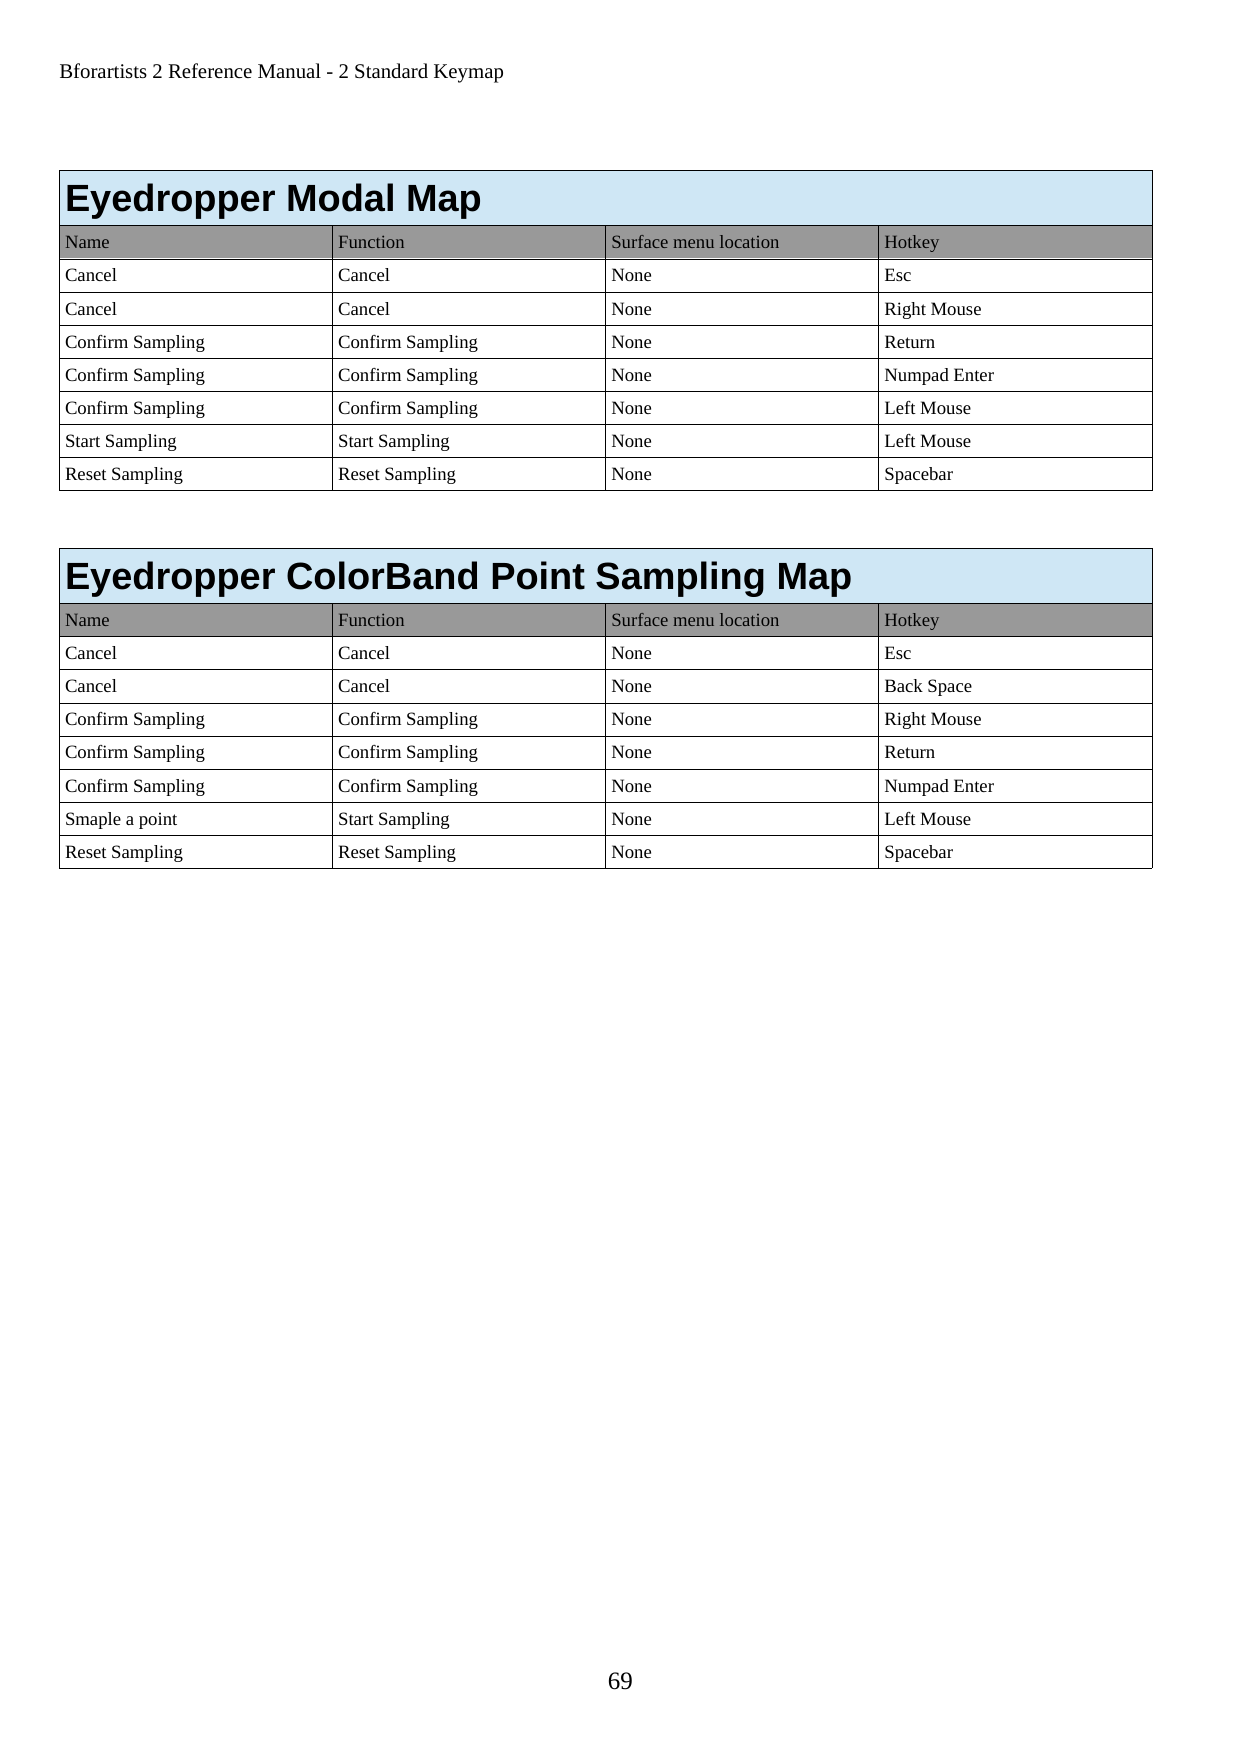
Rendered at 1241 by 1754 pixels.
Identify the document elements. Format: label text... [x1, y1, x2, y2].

table_cell Confirm Sampling [333, 737, 605, 769]
table_cell Reset Sampling [60, 458, 332, 490]
table_cell Start Sampling [333, 803, 605, 835]
table_cell Surface menu location [606, 604, 878, 636]
table_cell Confirm Sampling [60, 326, 332, 358]
table_cell Cancel [333, 637, 605, 669]
table_cell Cancel [60, 260, 332, 292]
table_cell Cancel [333, 670, 605, 702]
table_cell Confirm Sampling [60, 392, 332, 424]
table_cell Spacebar [879, 458, 1152, 490]
table_header Eyedropper Modal Map [60, 171, 1152, 225]
table_cell Hotkey [879, 604, 1152, 636]
table_cell Function [333, 226, 605, 258]
table_cell Cancel [333, 293, 605, 325]
table_cell Spacebar [879, 836, 1152, 868]
table_cell Esc [879, 260, 1152, 292]
table_cell Reset Sampling [333, 836, 605, 868]
table_cell Confirm Sampling [333, 704, 605, 736]
table_header Eyedropper ColorBand Point Sampling Map [60, 549, 1152, 603]
table_cell Back Space [879, 670, 1152, 702]
table_cell Right Mouse [879, 293, 1152, 325]
table_cell None [606, 770, 878, 802]
table_cell None [606, 803, 878, 835]
table_cell Left Mouse [879, 425, 1152, 457]
table_cell Confirm Sampling [333, 326, 605, 358]
table_cell Smaple a point [60, 803, 332, 835]
table_cell Cancel [333, 260, 605, 292]
table_cell Left Mouse [879, 392, 1152, 424]
table_cell Right Mouse [879, 704, 1152, 736]
table_cell None [606, 670, 878, 702]
table_cell None [606, 392, 878, 424]
table_cell Start Sampling [333, 425, 605, 457]
table_cell Numpad Enter [879, 359, 1152, 391]
table_cell Left Mouse [879, 803, 1152, 835]
table_cell Cancel [60, 637, 332, 669]
table_cell Numpad Enter [879, 770, 1152, 802]
table_cell Reset Sampling [333, 458, 605, 490]
table_cell None [606, 293, 878, 325]
table_cell Cancel [60, 670, 332, 702]
table_cell Confirm Sampling [60, 737, 332, 769]
table_cell None [606, 326, 878, 358]
table_cell Name [60, 604, 332, 636]
table_cell Confirm Sampling [333, 359, 605, 391]
table_cell None [606, 836, 878, 868]
table_cell None [606, 637, 878, 669]
table_cell Hotkey [879, 226, 1152, 258]
table_cell Function [333, 604, 605, 636]
table_cell Reset Sampling [60, 836, 332, 868]
table_cell Cancel [60, 293, 332, 325]
table_cell None [606, 704, 878, 736]
table_cell Esc [879, 637, 1152, 669]
table_cell Confirm Sampling [60, 704, 332, 736]
table_cell Surface menu location [606, 226, 878, 258]
table_cell Confirm Sampling [60, 359, 332, 391]
table_cell None [606, 458, 878, 490]
table_cell Return [879, 326, 1152, 358]
table_cell Confirm Sampling [60, 770, 332, 802]
table_cell Confirm Sampling [333, 392, 605, 424]
table_cell Confirm Sampling [333, 770, 605, 802]
table_cell None [606, 260, 878, 292]
table_cell None [606, 359, 878, 391]
table_cell None [606, 737, 878, 769]
table_cell None [606, 425, 878, 457]
table_cell Return [879, 737, 1152, 769]
table_cell Name [60, 226, 332, 258]
table_cell Start Sampling [60, 425, 332, 457]
